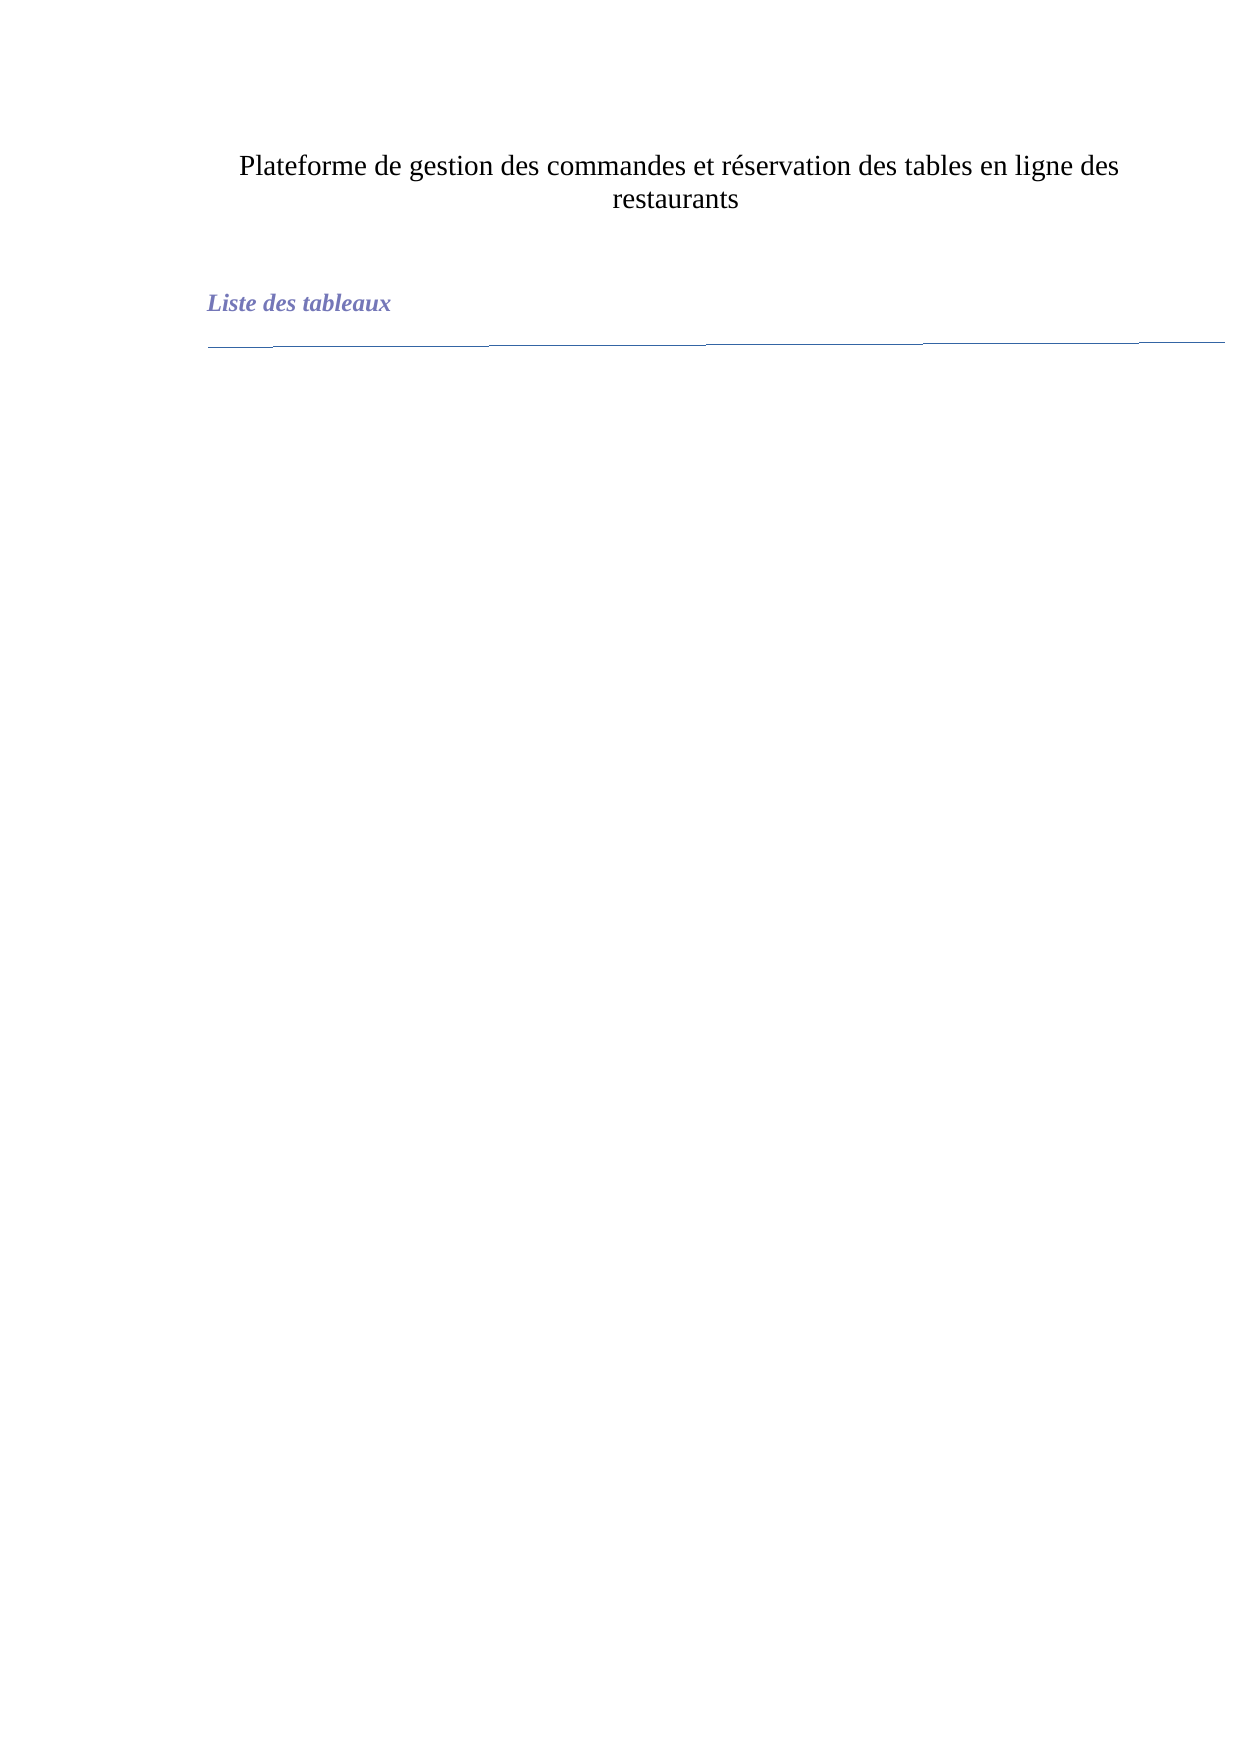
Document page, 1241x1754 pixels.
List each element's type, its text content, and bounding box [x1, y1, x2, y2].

text Liste des tableaux [207, 288, 1152, 316]
